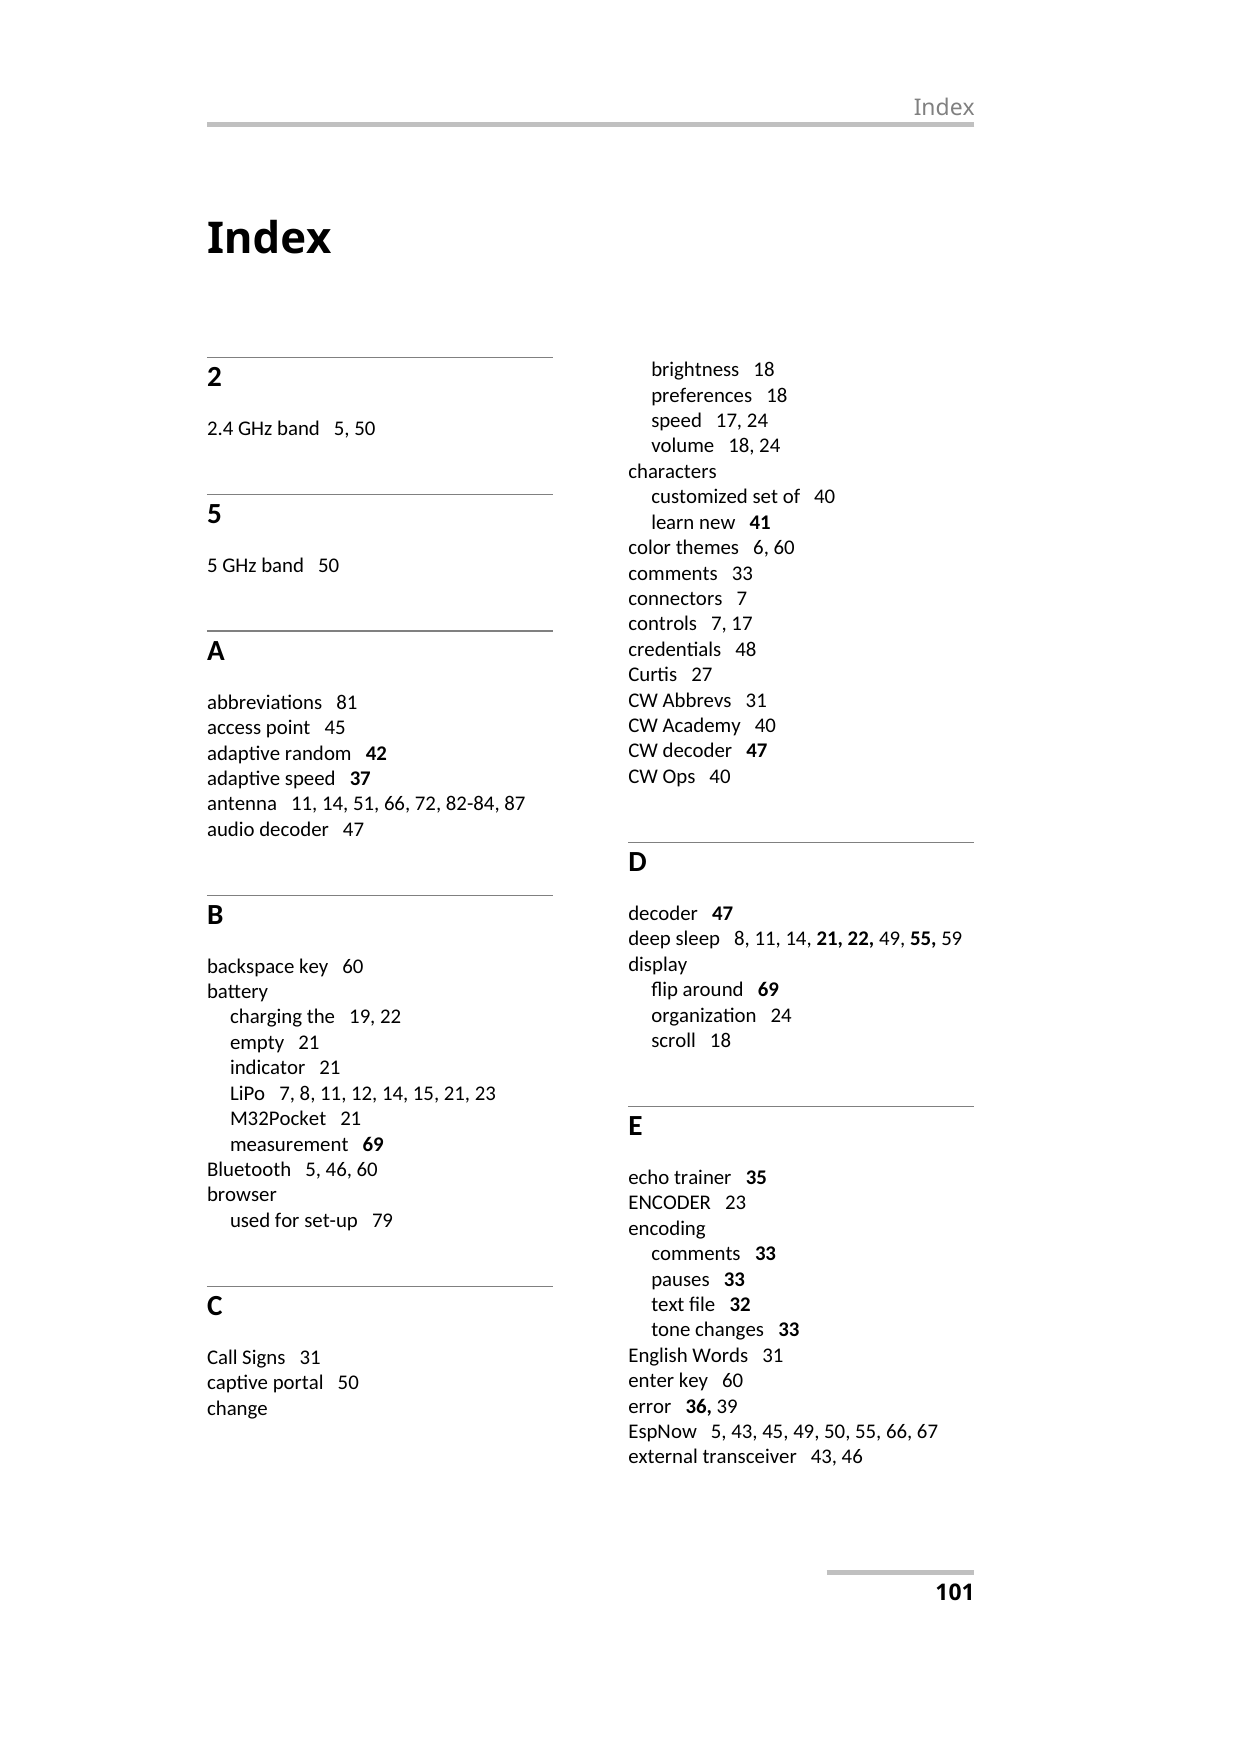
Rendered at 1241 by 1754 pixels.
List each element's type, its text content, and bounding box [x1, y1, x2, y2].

text antenna 11, 14, 51, 66, 72, 82-84, 87 [207, 791, 553, 816]
text 2 [207, 358, 553, 394]
text scroll 18 [651, 1027, 974, 1053]
text organization 24 [651, 1002, 974, 1027]
text tone changes 33 [651, 1317, 974, 1342]
text audio decoder 47 [207, 816, 553, 841]
text adaptive speed 37 [207, 765, 553, 791]
text adaptive random 42 [207, 740, 553, 765]
text characters [628, 458, 974, 483]
text backspace key 60 [207, 953, 553, 978]
text echo trainer 35 [628, 1164, 974, 1189]
text CW decoder 47 [628, 738, 974, 763]
text speed 17, 24 [651, 407, 974, 433]
text Call Signs 31 [207, 1344, 553, 1369]
subtitle Index [207, 207, 974, 266]
text indicator 21 [230, 1054, 553, 1080]
text preferences 18 [651, 382, 974, 407]
text change [207, 1395, 553, 1420]
text 5 GHz band 50 [207, 552, 553, 577]
text error 36, 39 [628, 1393, 974, 1418]
text comments 33 [651, 1240, 974, 1266]
text charging the 19, 22 [230, 1004, 553, 1029]
text abbreviations 81 [207, 689, 553, 714]
text empty 21 [230, 1029, 553, 1054]
text credentials 48 [628, 636, 974, 661]
text volume 18, 24 [651, 433, 974, 458]
text encoding [628, 1215, 974, 1240]
text color themes 6, 60 [628, 534, 974, 560]
text M32Pocket 21 [230, 1105, 553, 1131]
text LiPo 7, 8, 11, 12, 14, 15, 21, 23 [230, 1080, 553, 1105]
text learn new 41 [651, 509, 974, 534]
text Bluetooth 5, 46, 60 [207, 1156, 553, 1182]
text ENCODER 23 [628, 1189, 974, 1215]
text CW Ops 40 [628, 763, 974, 788]
text deep sleep 8, 11, 14, 21, 22, 49, 55, 59 [628, 926, 974, 951]
text A [207, 632, 553, 668]
text text file 32 [651, 1291, 974, 1317]
text access point 45 [207, 714, 553, 740]
text external transceiver 43, 46 [628, 1444, 974, 1469]
text CW Academy 40 [628, 712, 974, 738]
text enter key 60 [628, 1367, 974, 1393]
text battery [207, 978, 553, 1004]
text C [207, 1287, 553, 1323]
text browser [207, 1182, 553, 1207]
text E [628, 1107, 974, 1143]
text display [628, 951, 974, 976]
text 5 [207, 495, 553, 531]
text used for set-up 79 [230, 1207, 553, 1232]
text D [628, 843, 974, 879]
text controls 7, 17 [628, 611, 974, 636]
text B [207, 896, 553, 932]
text captive portal 50 [207, 1369, 553, 1395]
text decoder 47 [628, 900, 974, 926]
text CW Abbrevs 31 [628, 687, 974, 712]
text pauses 33 [651, 1266, 974, 1291]
text brightness 18 [651, 356, 974, 382]
text comments 33 [628, 560, 974, 585]
text measurement 69 [230, 1131, 553, 1156]
text customized set of 40 [651, 483, 974, 509]
text 2.4 GHz band 5, 50 [207, 415, 553, 440]
text EspNow 5, 43, 45, 49, 50, 55, 66, 67 [628, 1418, 974, 1444]
text flip around 69 [651, 976, 974, 1002]
text Curtis 27 [628, 661, 974, 687]
text connectors 7 [628, 585, 974, 611]
text English Words 31 [628, 1342, 974, 1367]
